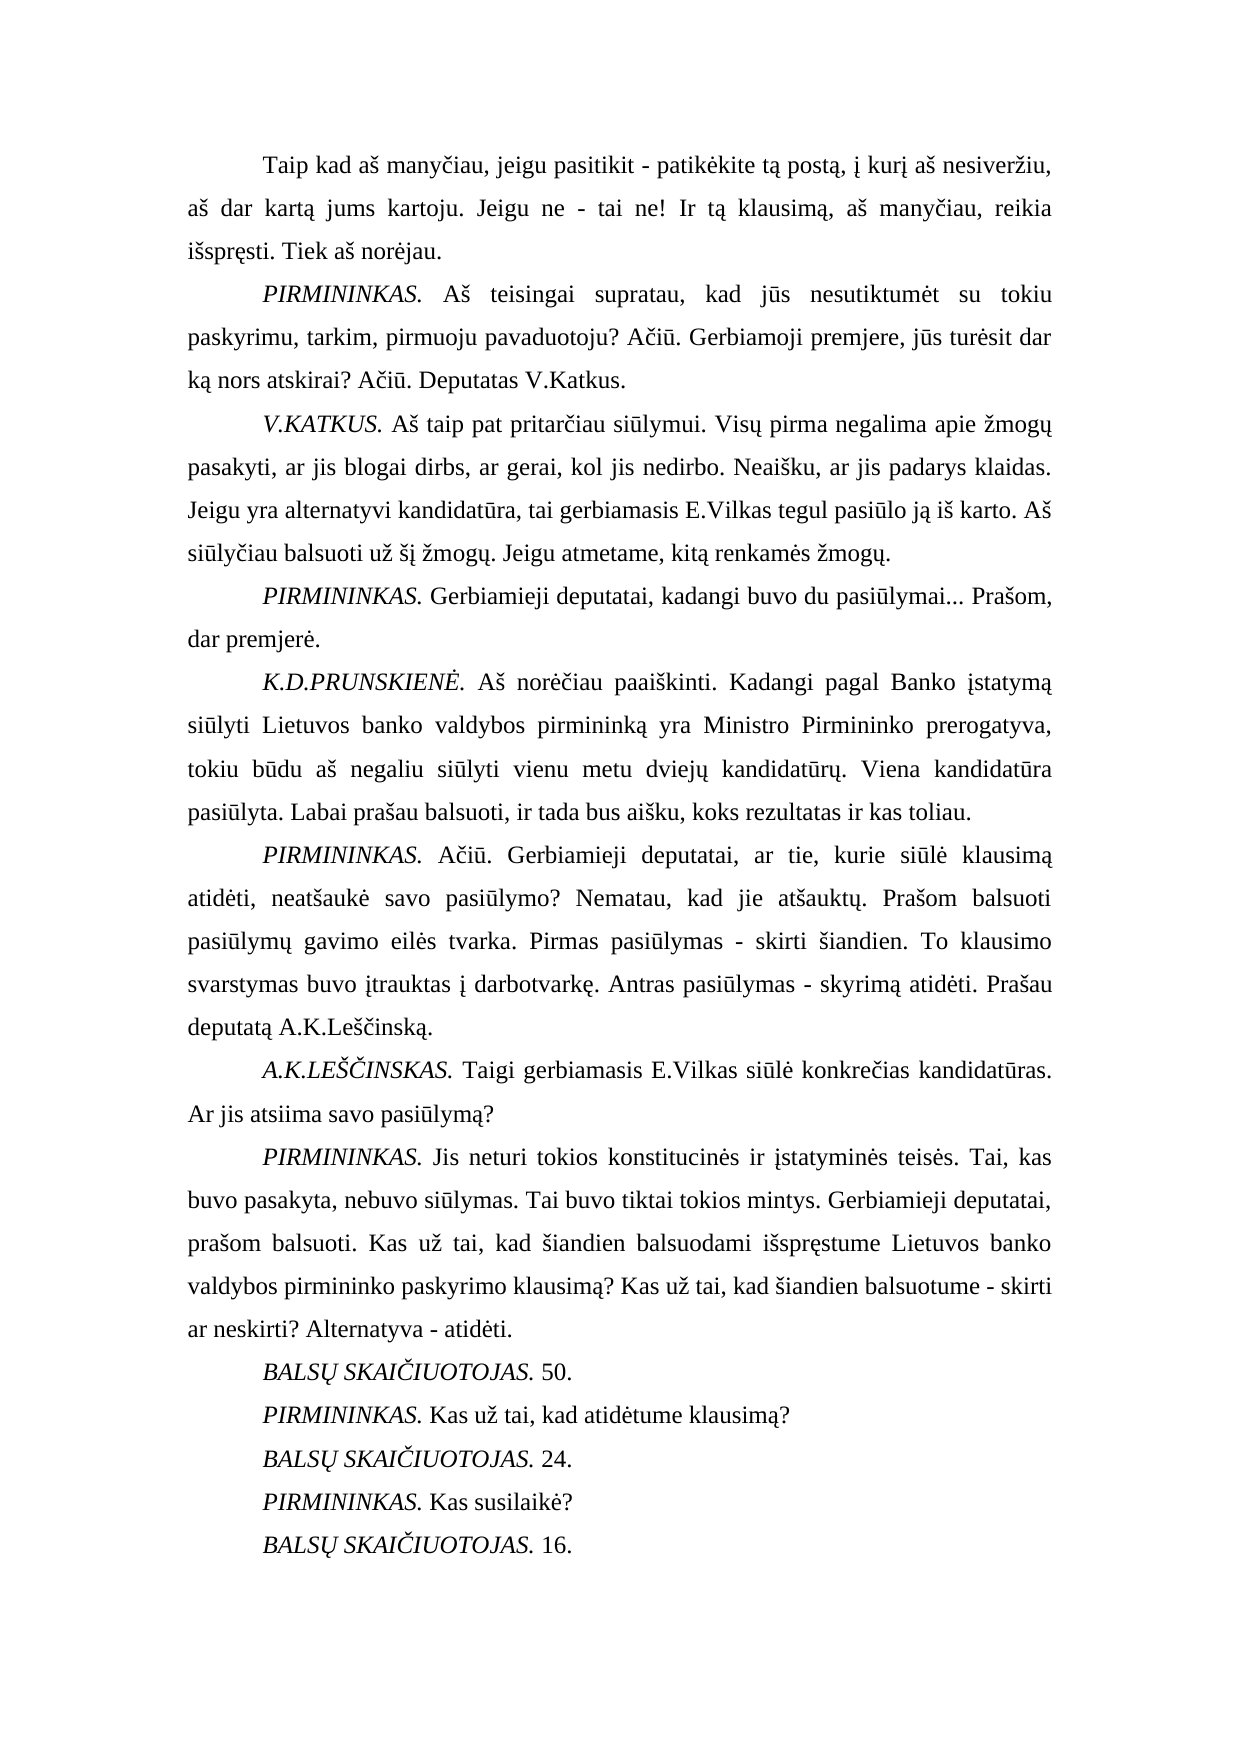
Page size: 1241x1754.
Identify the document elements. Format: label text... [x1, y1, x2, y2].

text V.KATKUS. Aš taip pat pritarčiau siūlymui. Visų pirma negalima apie žmogų pasakyti, ar jis blogai dirbs, ar gerai, kol jis nedirbo. Neaišku, ar jis padarys klaidas. Jeigu yra alternatyvi kandidatūra, tai gerbiamasis E.Vilkas tegul pasiūlo ją iš karto. Aš siūlyčiau balsuoti už šį žmogų. Jeigu atmetame, kitą renkamės žmogų. [187, 409, 1053, 567]
text PIRMININKAS. Jis neturi tokios konstitucinės ir įstatyminės teisės. Tai, kas buvo pasakyta, nebuvo siūlymas. Tai buvo tiktai tokios mintys. Gerbiamieji deputatai, prašom balsuoti. Kas už tai, kad šiandien balsuodami išspręstume Lietuvos banko valdybos pirmininko paskyrimo klausimą? Kas už tai, kad šiandien balsuotume - skirti ar neskirti? Alternatyva - atidėti. [187, 1142, 1053, 1343]
text K.D.PRUNSKIENĖ. Aš norėčiau paaiškinti. Kadangi pagal Banko įstatymą siūlyti Lietuvos banko valdybos pirmininką yra Ministro Pirmininko prerogatyva, tokiu būdu aš negaliu siūlyti vienu metu dviejų kandidatūrų. Viena kandidatūra pasiūlyta. Labai prašau balsuoti, ir tada bus aišku, koks rezultatas ir kas toliau. [187, 667, 1053, 826]
text BALSŲ SKAIČIUOTOJAS. 16. [187, 1530, 1053, 1559]
text BALSŲ SKAIČIUOTOJAS. 50. [187, 1357, 1053, 1386]
text PIRMININKAS. Kas už tai, kad atidėtume klausimą? [187, 1401, 1053, 1429]
text BALSŲ SKAIČIUOTOJAS. 24. [187, 1444, 1053, 1472]
text PIRMININKAS. Kas susilaikė? [187, 1487, 1053, 1516]
text Taip kad aš manyčiau, jeigu pasitikit - patikėkite tą postą, į kurį aš nesiveržiu, aš dar kartą jums kartoju. Jeigu ne - tai ne! Ir tą klausimą, aš manyčiau, reikia išspręsti. Tiek aš norėjau. [187, 150, 1053, 265]
text PIRMININKAS. Gerbiamieji deputatai, kadangi buvo du pasiūlymai... Prašom, dar premjerė. [187, 581, 1053, 653]
text A.K.LEŠČINSKAS. Taigi gerbiamasis E.Vilkas siūlė konkrečias kandidatūras. Ar jis atsiima savo pasiūlymą? [187, 1056, 1053, 1127]
text PIRMININKAS. Ačiū. Gerbiamieji deputatai, ar tie, kurie siūlė klausimą atidėti, neatšaukė savo pasiūlymo? Nematau, kad jie atšauktų. Prašom balsuoti pasiūlymų gavimo eilės tvarka. Pirmas pasiūlymas - skirti šiandien. To klausimo svarstymas buvo įtrauktas į darbotvarkę. Antras pasiūlymas - sky­rimą atidėti. Prašau deputatą A.K.Leščinską. [187, 840, 1053, 1041]
text PIRMININKAS. Aš teisingai supratau, kad jūs nesutiktumėt su tokiu paskyrimu, tarkim, pirmuoju pavaduotoju? Ačiū. Gerbiamoji premjere, jūs turėsit dar ką nors atskirai? Ačiū. Deputatas V.Katkus. [187, 279, 1053, 394]
